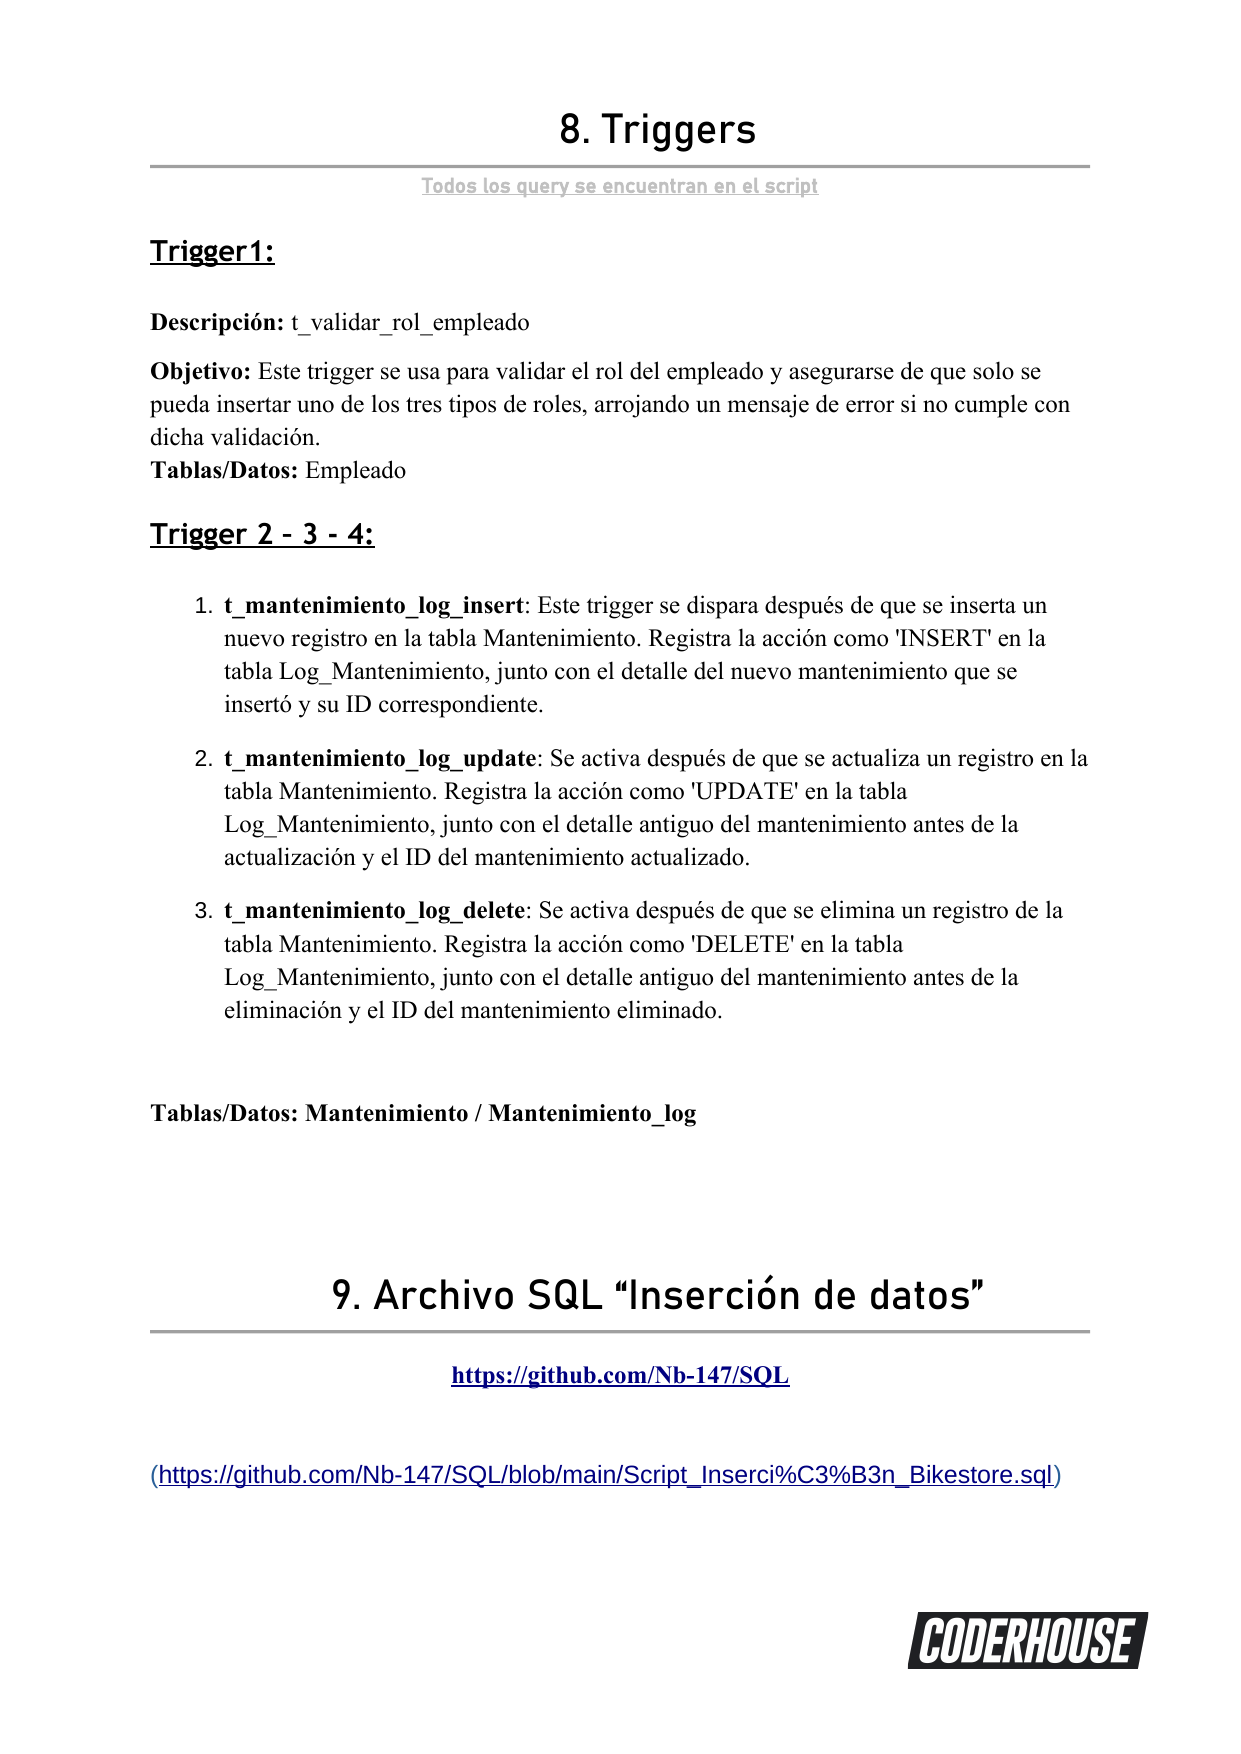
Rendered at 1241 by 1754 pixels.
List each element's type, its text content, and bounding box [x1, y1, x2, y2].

subtitle Trigger 2 – 3 - 4: [150, 517, 1090, 551]
text https://github.com/Nb-147/SQL [150, 1360, 1090, 1389]
text Descripción: t_validar_rol_empleado [150, 307, 1090, 335]
text (https://github.com/Nb-147/SQL/blob/main/Script_Inserci%C3%B3n_Bikestore.sql) [150, 1459, 1090, 1488]
list t_mantenimiento_log_delete: Se activa después de que se elimina un registro de la tabla Mantenimiento. Registra la acción como 'DELETE' en la tabla Log_Mantenimiento, junto con el detalle antiguo del mantenimiento antes de la eliminación y el ID del mantenimiento eliminado. [194, 896, 1090, 1023]
subtitle 9. Archivo SQL “Inserción de datos” [225, 1268, 1090, 1318]
text Tablas/Datos: Empleado [150, 455, 1090, 484]
picture [907, 1612, 1149, 1669]
subtitle 8. Triggers [187, 102, 1090, 152]
list t_mantenimiento_log_update: Se activa después de que se actualiza un registro en la tabla Mantenimiento. Registra la acción como 'UPDATE' en la tabla Log_Mantenimiento, junto con el detalle antiguo del mantenimiento antes de la actualización y el ID del mantenimiento actualizado. [194, 743, 1090, 871]
list t_mantenimiento_log_insert: Este trigger se dispara después de que se inserta un nuevo registro en la tabla Mantenimiento. Registra la acción como 'INSERT' en la tabla Log_Mantenimiento, junto con el detalle del nuevo mantenimiento que se insertó y su ID correspondiente. [194, 590, 1090, 718]
text Tablas/Datos: Mantenimiento / Mantenimiento_log [150, 1098, 1090, 1127]
text Objetivo: Este trigger se usa para validar el rol del empleado y asegurarse de que solo se pueda insertar uno de los tres tipos de roles, arrojando un mensaje de error si no cumple con dicha validación. [150, 356, 1090, 451]
text Todos los query se encuentran en el script [150, 169, 1090, 197]
subtitle Trigger1: [150, 234, 1090, 268]
